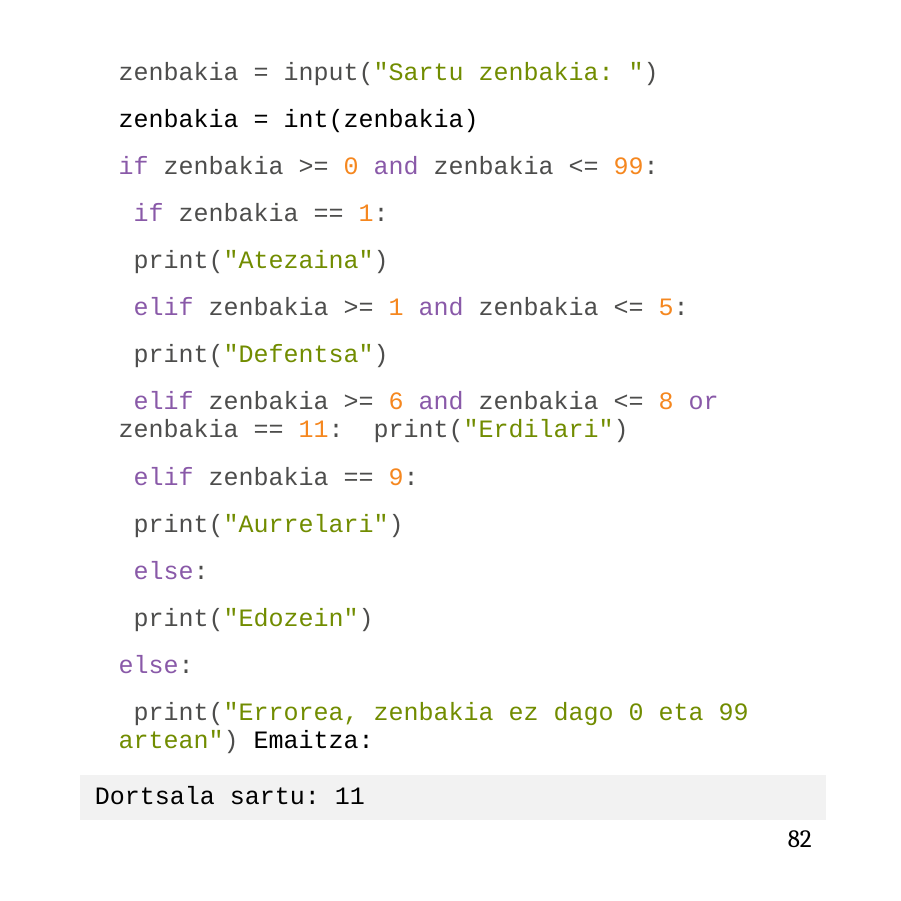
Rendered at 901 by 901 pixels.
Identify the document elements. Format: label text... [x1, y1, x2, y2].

text print("Atezaina") [118, 247, 811, 276]
text if zenbakia == 1: [118, 200, 811, 229]
text else: [118, 652, 811, 681]
text print("Edozein") [118, 605, 811, 634]
text elif zenbakia >= 6 and zenbakia <= 8 or zenbakia == 11: print("Erdilari") [118, 389, 811, 445]
text print("Aurrelari") [118, 511, 811, 539]
text zenbakia = input("Sartu zenbakia: ") [118, 59, 811, 87]
text else: [118, 558, 811, 587]
text Dortsala sartu: 11 [86, 781, 820, 814]
text if zenbakia >= 0 and zenbakia <= 99: [118, 153, 811, 182]
text print("Defentsa") [118, 342, 811, 370]
text elif zenbakia == 9: [118, 464, 811, 492]
text zenbakia = int(zenbakia) [118, 106, 811, 134]
text elif zenbakia >= 1 and zenbakia <= 5: [118, 294, 811, 323]
text print("Errorea, zenbakia ez dago 0 eta 99 artean") Emaitza: [118, 699, 811, 756]
